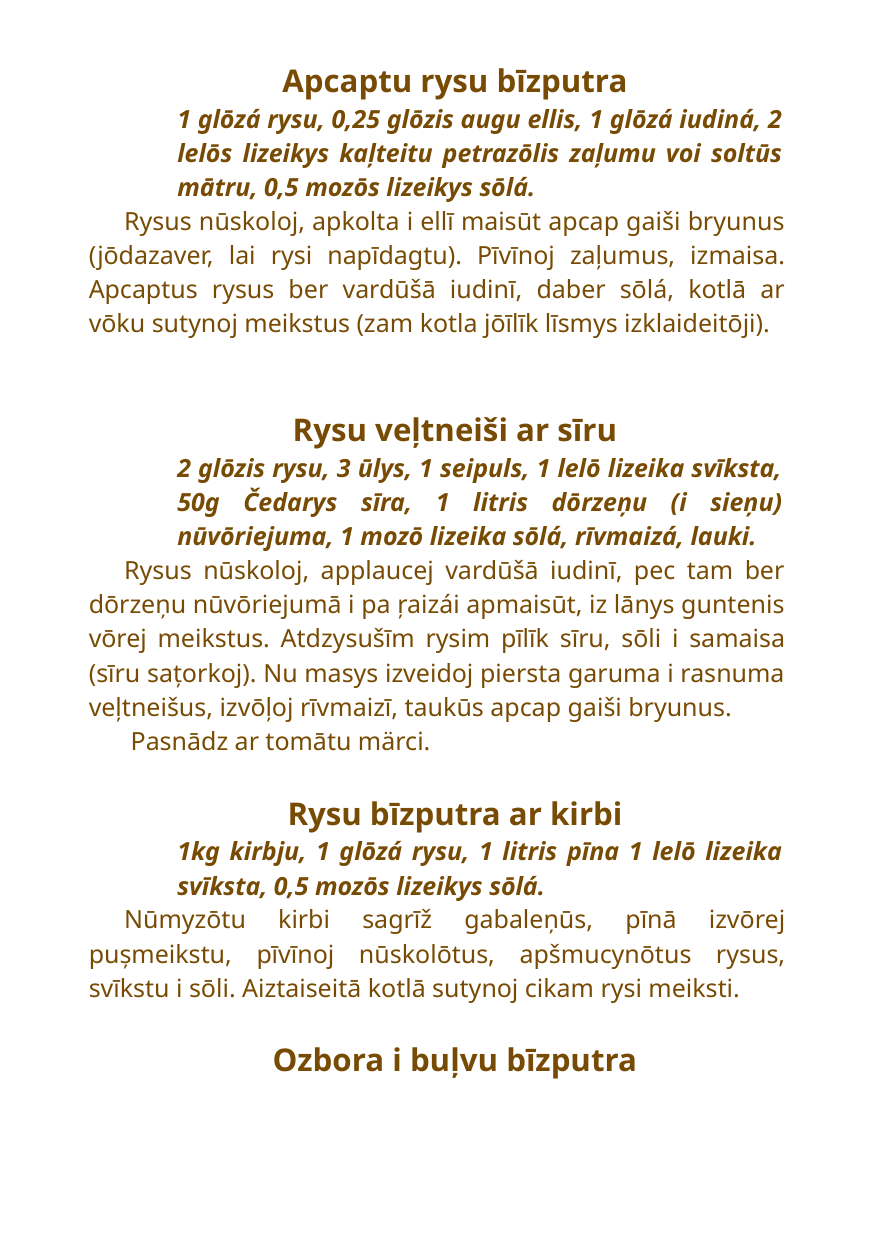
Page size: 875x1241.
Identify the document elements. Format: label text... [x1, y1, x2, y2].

text Apcaptu rysu bīzputra [88, 59, 786, 102]
text Rysus nūskoloj, apkolta i ellī maisūt apcap gaiši bryunus (jōdazaver, lai rysi napīdagtu). Pīvīnoj zaļumus, izmaisa. Apcaptus rysus ber vardūšā iudinī, daber sōlá, kotlā ar vōku sutynoj meikstus (zam kotla jōīlīk līsmys izklaideitōji). [88, 204, 786, 340]
text 2 glōzis rysu, 3 ūlys, 1 seipuls, 1 lelō lizeika svīksta, 50g Čedarys sīra, 1 litris dōrzeņu (i sieņu) nūvōriejuma, 1 mozō lizeika sōlá, rīvmaizá, lauki. [177, 451, 786, 553]
text Ozbora i buļvu bīzputra [88, 1038, 786, 1081]
text Nūmyzōtu kirbi sagrīž gabaleņūs, pīnā izvōrej pușmeikstu, pīvīnoj nūskolōtus, apšmucynōtus rysus, svīkstu i sōli. Aiztaiseitā kotlā sutynoj cikam rysi meiksti. [88, 902, 786, 1004]
text 1 glōzá rysu, 0,25 glōzis augu ellis, 1 glōzá iudiná, 2 lelōs lizeikys kaļteitu petrazōlis zaļumu voi soltūs mātru, 0,5 mozōs lizeikys sōlá. [177, 102, 786, 204]
text Pasnādz ar tomātu märci. [88, 723, 786, 757]
text Rysu veļtneiši ar sīru [88, 408, 786, 451]
text Rysu bīzputra ar kirbi [88, 791, 786, 834]
text Rysus nūskoloj, applaucej vardūšā iudinī, pec tam ber dōrzeņu nūvōriejumā i pa ŗaizái apmaisūt, iz lānys guntenis vōrej meikstus. Atdzysušīm rysim pīlīk sīru, sōli i samaisa (sīru sațorkoj). Nu masys izveidoj piersta garuma i rasnuma veļtneišus, izvōļoj rīvmaizī, taukūs apcap gaiši bryunus. [88, 553, 786, 723]
text 1kg kirbju, 1 glōzá rysu, 1 litris pīna 1 lelō lizeika svīksta, 0,5 mozōs lizeikys sōlá. [177, 834, 786, 902]
